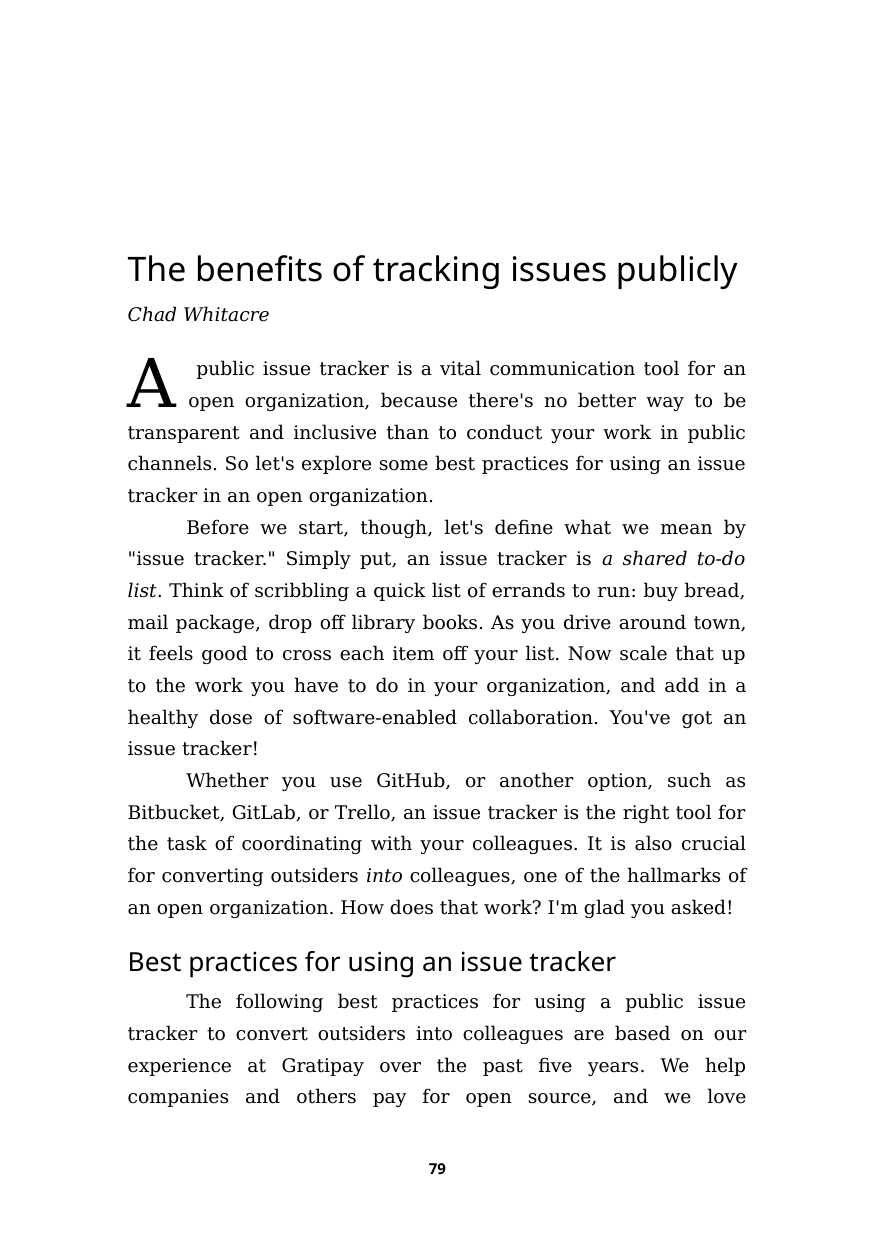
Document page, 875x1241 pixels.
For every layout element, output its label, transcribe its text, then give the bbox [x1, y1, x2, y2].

text The following best practices for using a public issue tracker to convert outsiders into colleagues are based on our experience at Gratipay over the past five years. We help companies and others pay for open source, and we love [127, 991, 747, 1108]
text Chad Whitacre [127, 304, 747, 326]
text Whether you use GitHub, or another option, such as Bitbucket, GitLab, or Trello, an issue tracker is the right tool for the task of coordinating with your colleagues. It is also crucial for converting outsiders into colleagues, one of the hallmarks of an open organization. How does that work? I'm glad you asked! [127, 770, 747, 919]
text Before we start, though, let's define what we mean by "issue tracker." Simply put, an issue tracker is a shared to-do list. Think of scribbling a quick list of errands to run: buy bread, mail package, drop off library books. As you drive around town, it feels good to cross each item off your list. Now scale that up to the work you have to do in your organization, and add in a healthy dose of software-enabled collaboration. You've got an issue tracker! [127, 517, 747, 760]
subtitle The benefits of tracking issues publicly [127, 246, 747, 292]
subtitle Best practices for using an issue tracker [127, 943, 747, 979]
text A public issue tracker is a vital communication tool for an open organization, because there's no better way to be transparent and inclusive than to conduct your work in public channels. So let's explore some best practices for using an issue tracker in an open organization. [127, 358, 747, 507]
